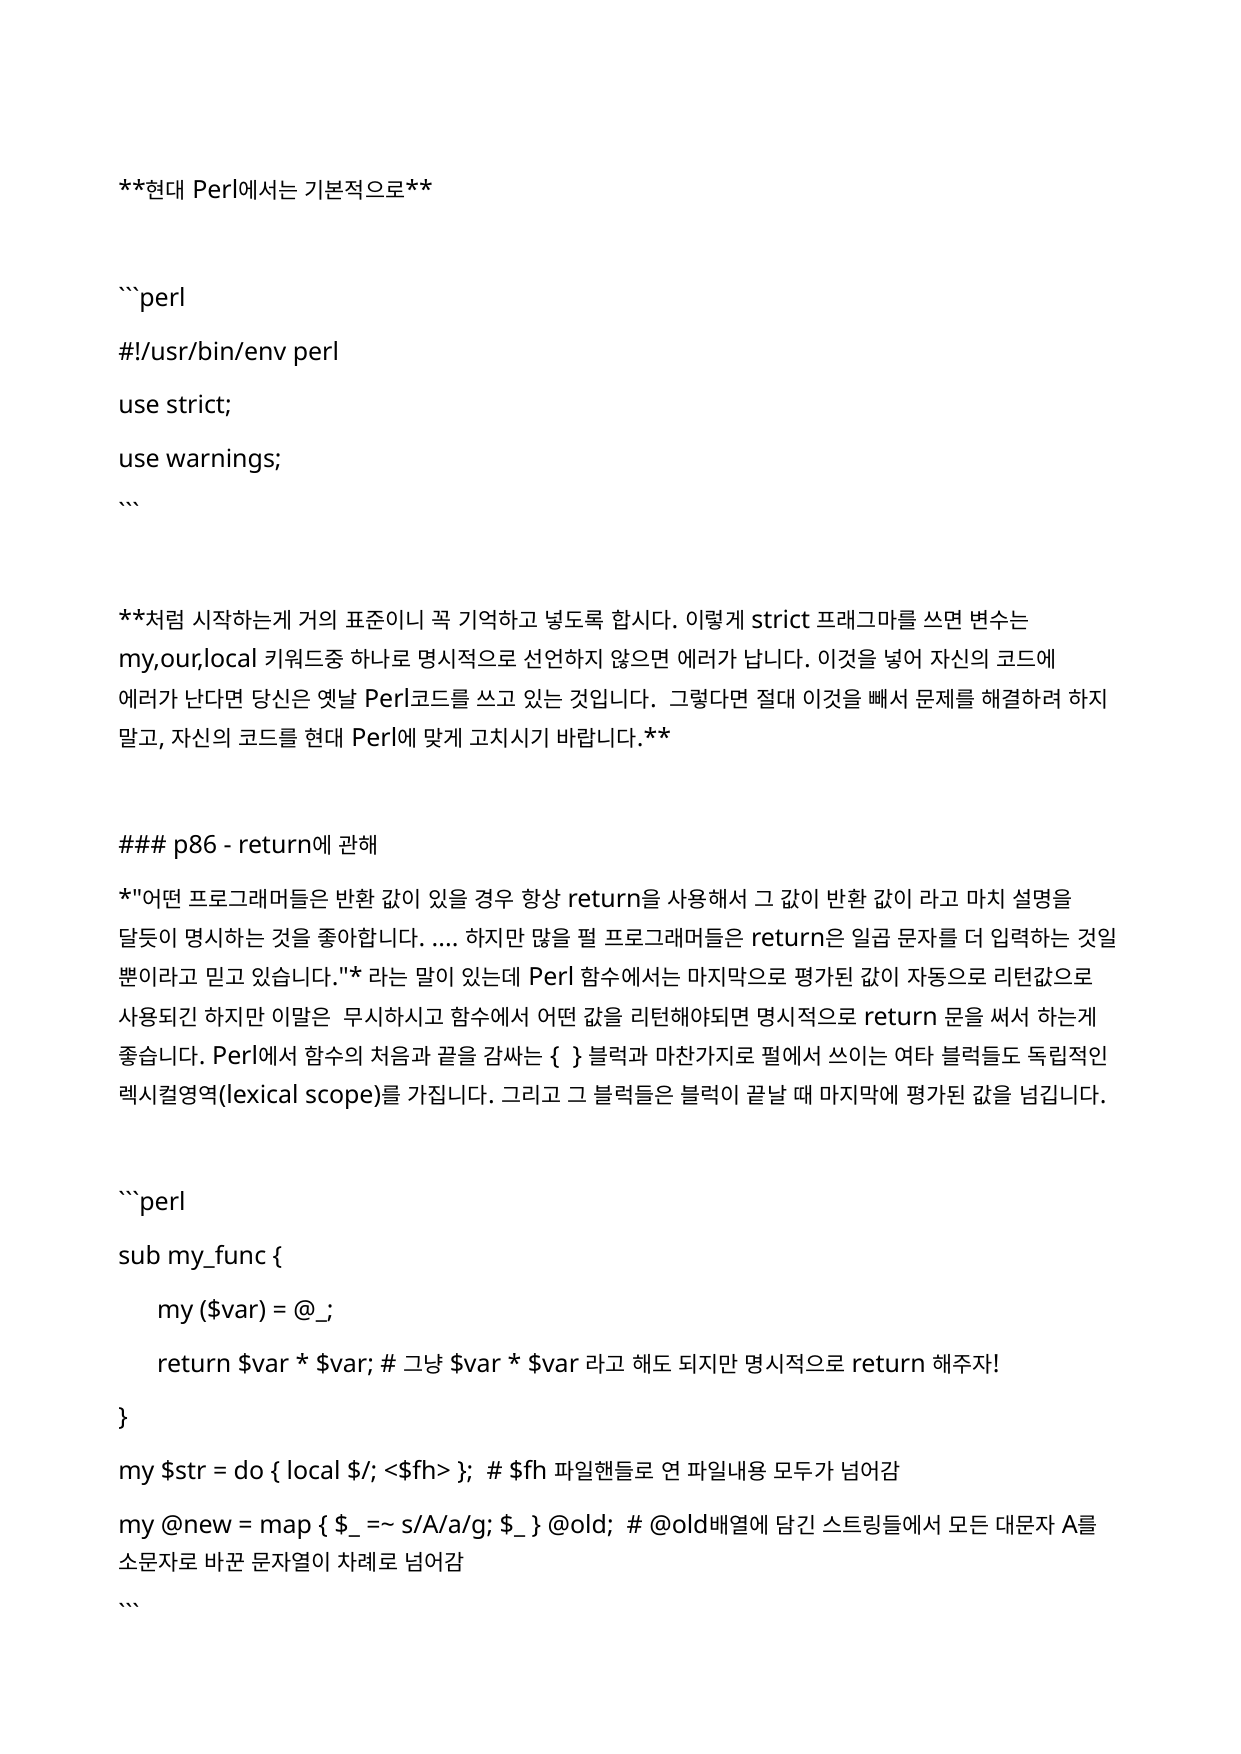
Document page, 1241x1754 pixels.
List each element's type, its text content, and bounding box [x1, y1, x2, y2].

text **처럼 시작하는게 거의 표준이니 꼭 기억하고 넣도록 합시다. 이렇게 strict 프래그마를 쓰면 변수는 my,our,local 키워드중 하나로 명시적으로 선언하지 않으면 에러가 납니다. 이것을 넣어 자신의 코드에 에러가 난다면 당신은 옛날 Perl코드를 쓰고 있는 것입니다. 그렇다면 절대 이것을 빼서 문제를 해결하려 하지 말고, 자신의 코드를 현대 Perl에 맞게 고치시기 바랍니다.** [118, 602, 1122, 753]
text my @new = map { $_ =~ s/A/a/g; $_ } @old; # @old배열에 담긴 스트링들에서 모든 대문자 A를 소문자로 바꾼 문자열이 차례로 넘어감 [118, 1506, 1122, 1577]
text **현대 Perl에서는 기본적으로** [118, 172, 1122, 206]
text *"어떤 프로그래머들은 반환 값이 있을 경우 항상 return을 사용해서 그 값이 반환 값이 라고 마치 설명을 달듯이 명시하는 것을 좋아합니다. .... 하지만 많을 펄 프로그래머들은 return은 일곱 문자를 더 입력하는 것일 뿐이라고 믿고 있습니다."* 라는 말이 있는데 Perl 함수에서는 마지막으로 평가된 값이 자동으로 리턴값으로 사용되긴 하지만 이말은 무시하시고 함수에서 어떤 값을 리턴해야되면 명시적으로 return 문을 써서 하는게 좋습니다. Perl에서 함수의 처음과 끝을 감싸는 { } 블럭과 마찬가지로 펄에서 쓰이는 여타 블럭들도 독립적인 렉시컬영역(lexical scope)를 가집니다. 그리고 그 블럭들은 블럭이 끝날 때 마지막에 평가된 값을 넘깁니다. [118, 881, 1122, 1111]
text ```perl [118, 279, 1122, 313]
text sub my_func { [118, 1238, 1122, 1272]
text use warnings; [118, 441, 1122, 475]
text return $var * $var; # 그냥 $var * $var 라고 해도 되지만 명시적으로 return 해주자! [118, 1345, 1122, 1379]
text ### p86 - return에 관해 [118, 827, 1122, 861]
text my ($var) = @_; [118, 1291, 1122, 1326]
text ``` [118, 494, 1122, 528]
text ```perl [118, 1184, 1122, 1218]
text } [118, 1399, 1122, 1433]
text my $str = do { local $/; <$fh> }; # $fh 파일핸들로 연 파일내용 모두가 넘어감 [118, 1453, 1122, 1487]
text use strict; [118, 387, 1122, 421]
text ``` [118, 1596, 1122, 1630]
text #!/usr/bin/env perl [118, 333, 1122, 367]
